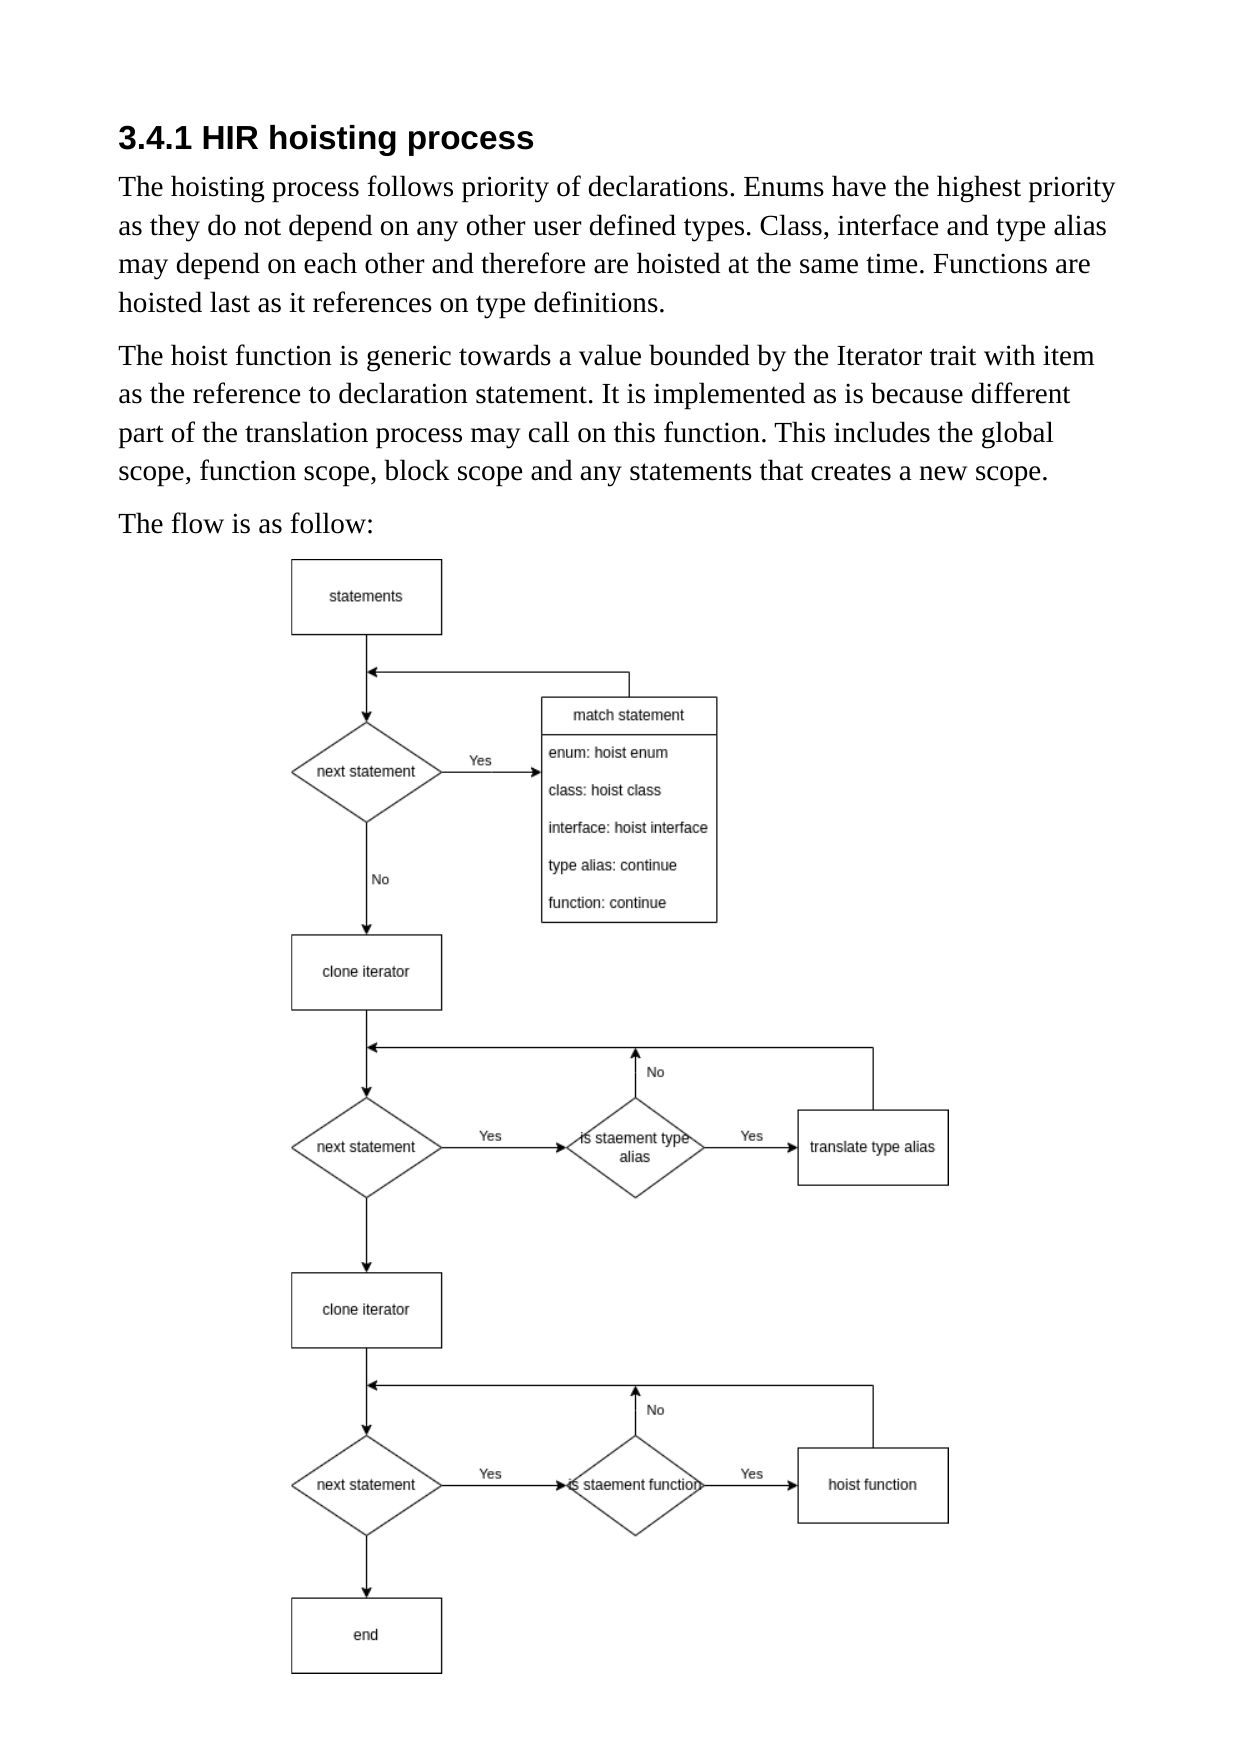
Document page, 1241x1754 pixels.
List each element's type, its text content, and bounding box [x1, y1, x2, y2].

text The hoist function is generic towards a value bounded by the Iterator trait with item as the reference to declaration statement. It is implemented as is because different part of the translation process may call on this function. This includes the global scope, function scope, block scope and any statements that creates a new scope. [118, 338, 1122, 487]
text The flow is as follow: [118, 507, 1122, 540]
text The hoisting process follows priority of declarations. Enums have the highest priority as they do not depend on any other user defined types. Class, interface and type alias may depend on each other and therefore are hoisted at the same time. Functions are hoisted last as it references on type definitions. [118, 169, 1122, 318]
picture [291, 559, 949, 1674]
subtitle 3.4.1 HIR hoisting process [118, 118, 1122, 157]
